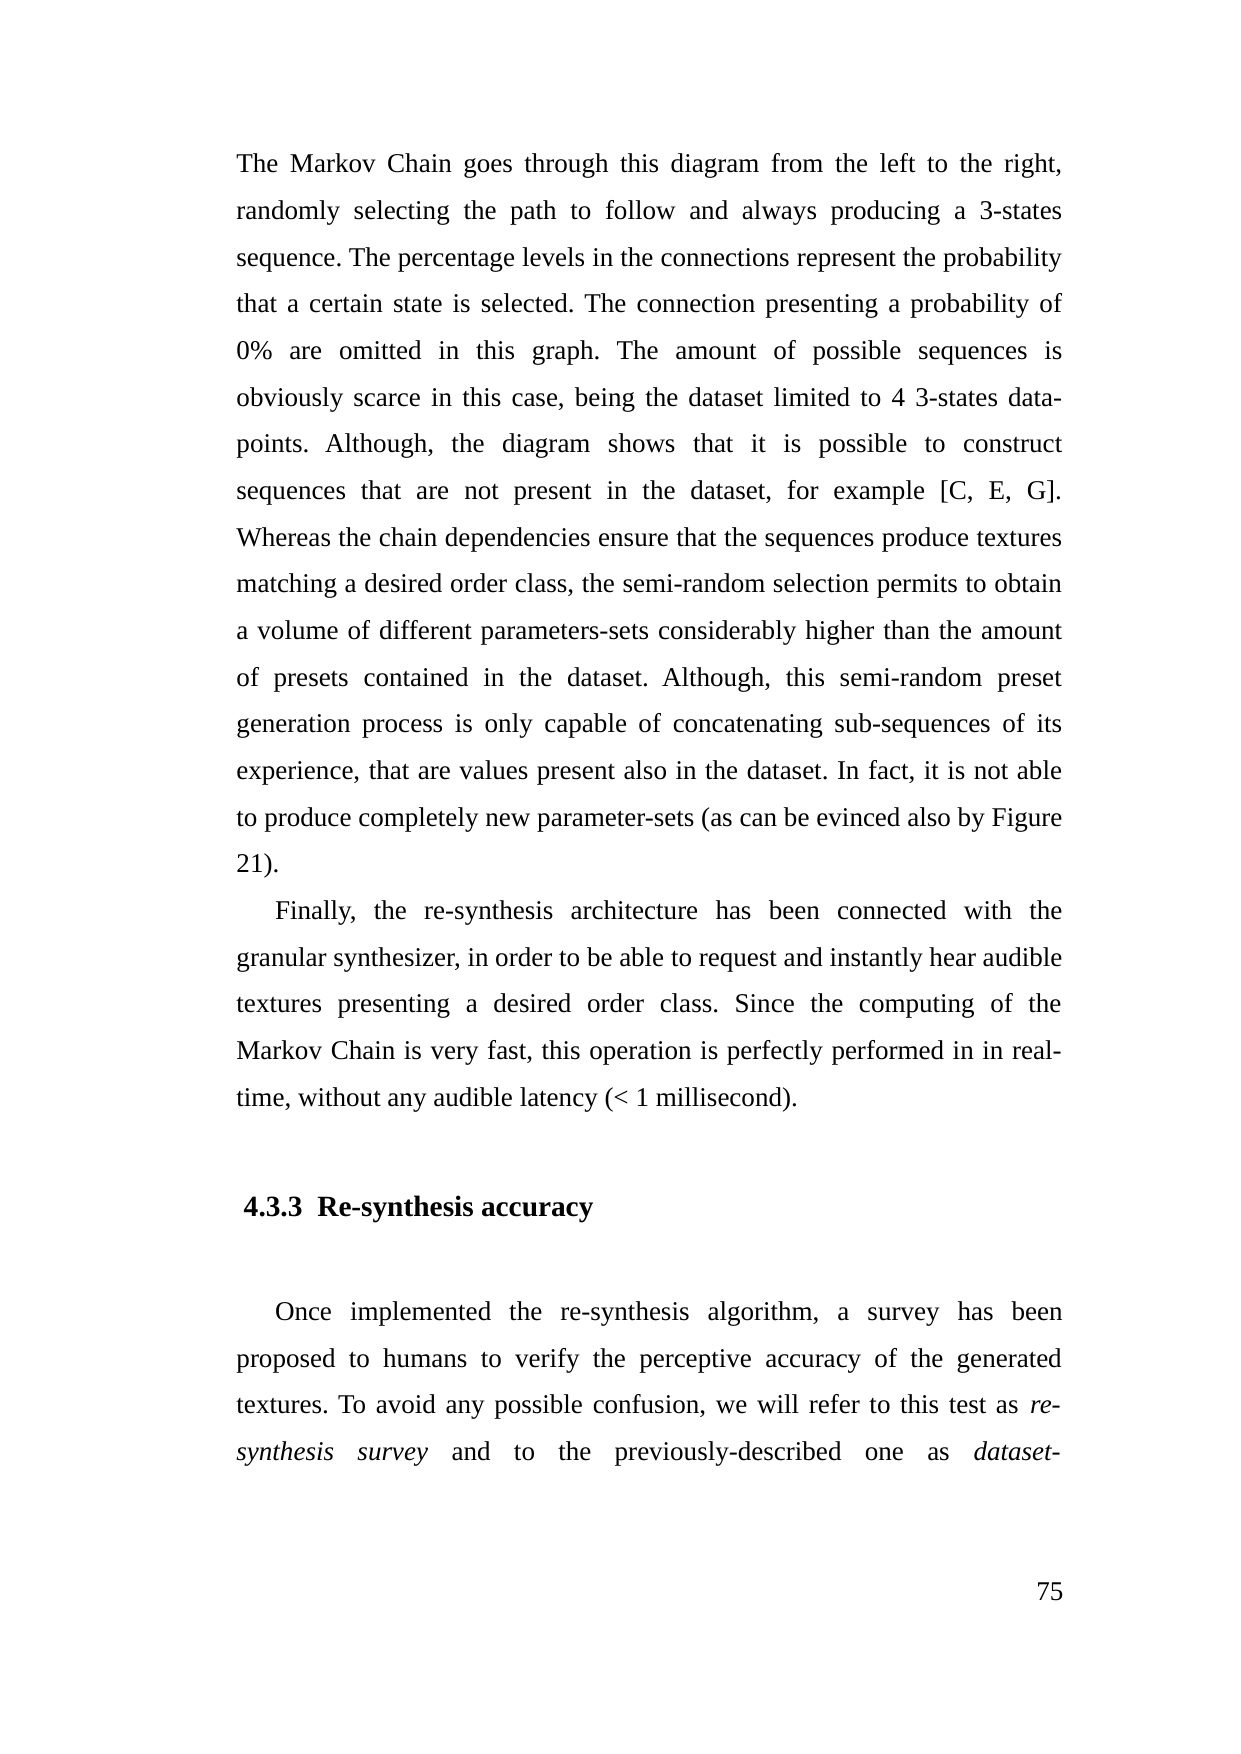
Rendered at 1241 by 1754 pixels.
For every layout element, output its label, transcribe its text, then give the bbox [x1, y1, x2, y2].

text Once implemented the re-synthesis algorithm, a survey has been proposed to humans to verify the perceptive accuracy of the generated textures. To avoid any possible confusion, we will refer to this test as re-synthesis survey and to the previously-described one as dataset- [236, 1295, 1063, 1466]
subtitle Re-synthesis accuracy [236, 1189, 1063, 1223]
text Finally, the re-synthesis architecture has been connected with the granular synthesizer, in order to be able to request and instantly hear audible textures presenting a desired order class. Since the computing of the Markov Chain is very fast, this operation is perfectly performed in in real-time, without any audible latency (< 1 millisecond). [236, 894, 1063, 1112]
text The Markov Chain goes through this diagram from the left to the right, randomly selecting the path to follow and always producing a 3-states sequence. The percentage levels in the connections represent the probability that a certain state is selected. The connection presenting a probability of 0% are omitted in this graph. The amount of possible sequences is obviously scarce in this case, being the dataset limited to 4 3-states data-points. Although, the diagram shows that it is possible to construct sequences that are not present in the dataset, for example [C, E, G]. Whereas the chain dependencies ensure that the sequences produce textures matching a desired order class, the semi-random selection permits to obtain a volume of different parameters-sets considerably higher than the amount of presets contained in the dataset. Although, this semi-random preset generation process is only capable of concatenating sub-sequences of its experience, that are values present also in the dataset. In fact, it is not able to produce completely new parameter-sets (as can be evinced also by Figure 21). [236, 148, 1063, 879]
